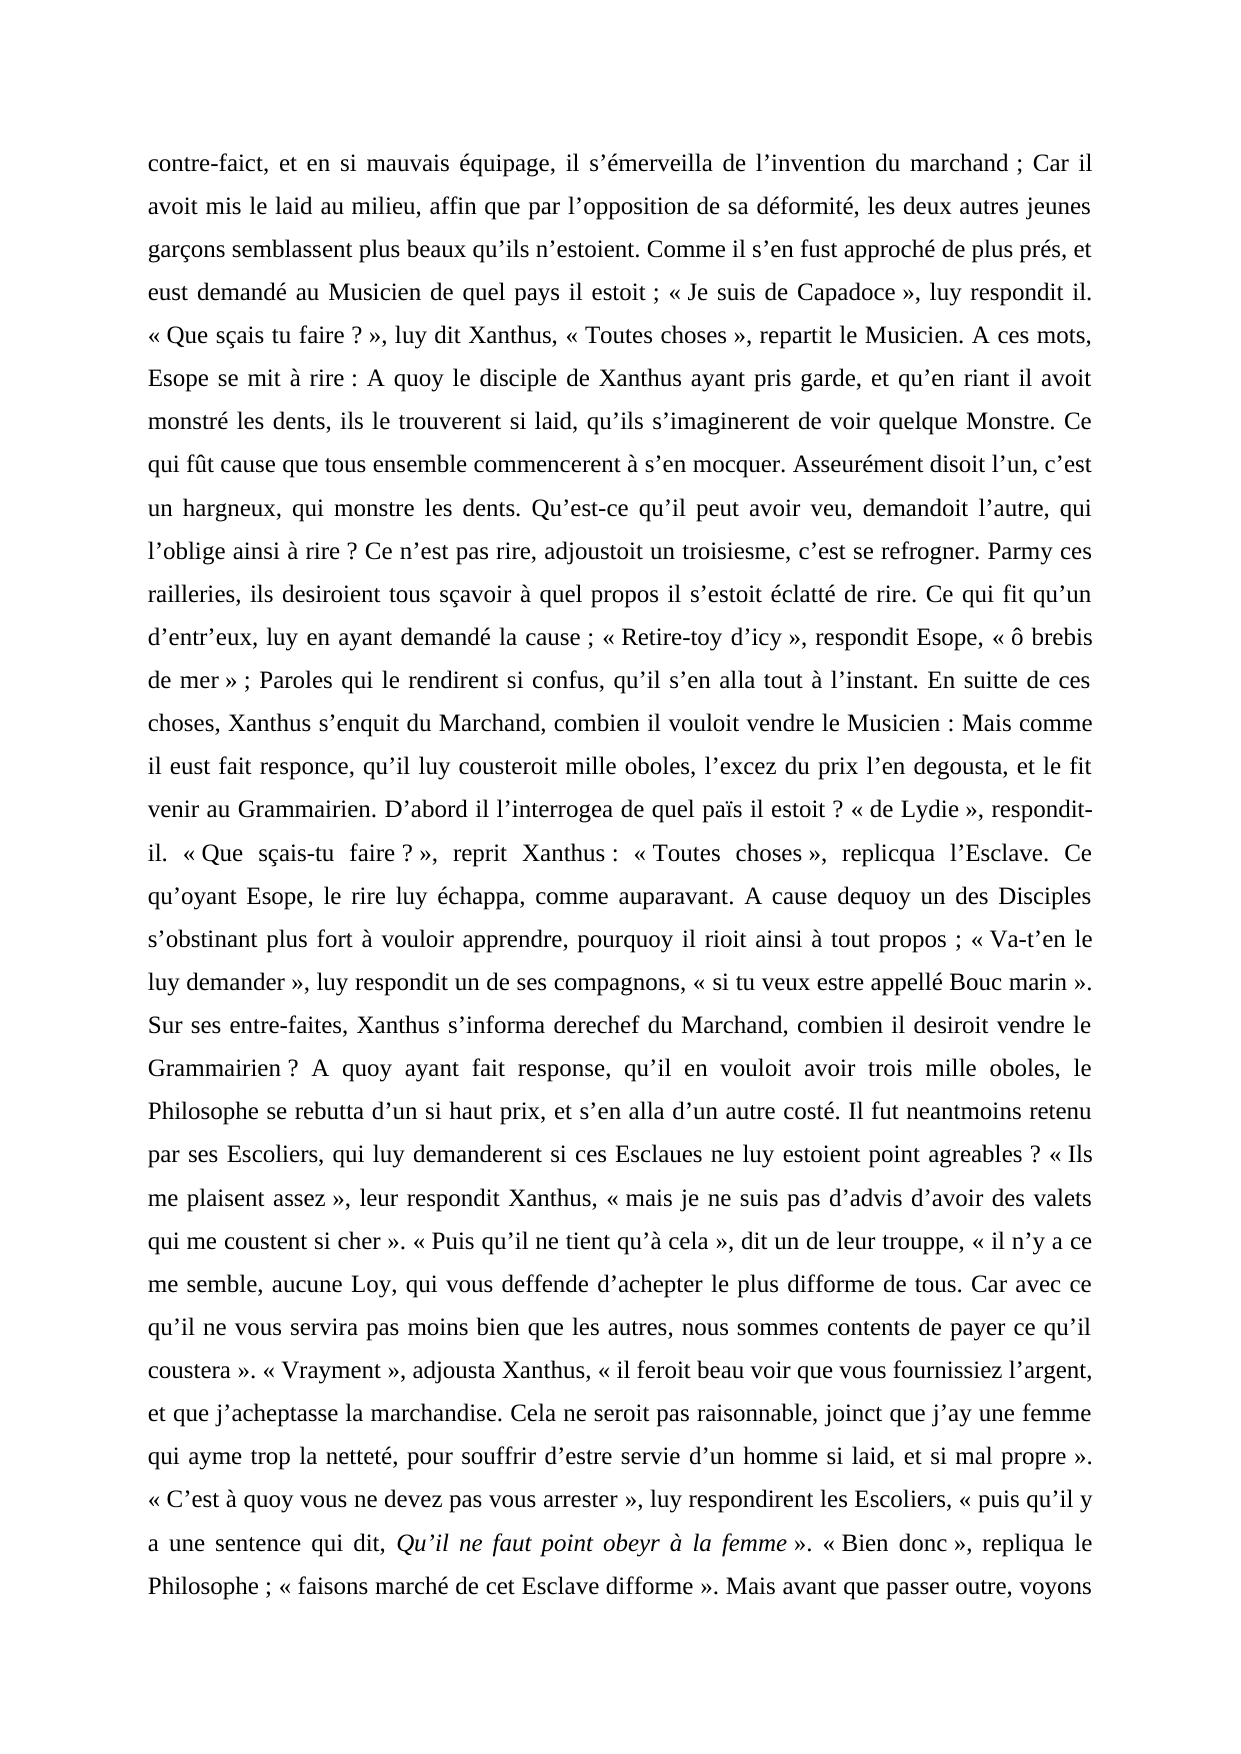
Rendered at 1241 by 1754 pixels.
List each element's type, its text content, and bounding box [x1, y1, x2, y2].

text contre-faict, et en si mauvais équipage, il s’émerveilla de l’invention du marchand ; Car il avoit mis le laid au milieu, affin que par l’opposition de sa déformité, les deux autres jeunes garçons semblassent plus beaux qu’ils n’estoient. Comme il s’en fust approché de plus prés, et eust demandé au Musicien de quel pays il estoit ; « Je suis de Capadoce », luy respondit il. « Que sçais tu faire ? », luy dit Xanthus, « Toutes choses », repartit le Musicien. A ces mots, Esope se mit à rire : A quoy le disciple de Xanthus ayant pris garde, et qu’en riant il avoit monstré les dents, ils le trouverent si laid, qu’ils s’imaginerent de voir quelque Monstre. Ce qui fût cause que tous ensemble commencerent à s’en mocquer. Asseurément disoit l’un, c’est un hargneux, qui monstre les dents. Qu’est-ce qu’il peut avoir veu, demandoit l’autre, qui l’oblige ainsi à rire ? Ce n’est pas rire, adjoustoit un troisiesme, c’est se refrogner. Parmy ces railleries, ils desiroient tous sçavoir à quel propos il s’estoit éclatté de rire. Ce qui fit qu’un d’entr’eux, luy en ayant demandé la cause ; « Retire-toy d’icy », respondit Esope, « ô brebis de mer » ; Paroles qui le rendirent si confus, qu’il s’en alla tout à l’instant. En suitte de ces choses, Xanthus s’enquit du Marchand, combien il vouloit vendre le Musicien : Mais comme il eust fait responce, qu’il luy cousteroit mille oboles, l’excez du prix l’en degousta, et le fit venir au Grammairien. D’abord il l’interrogea de quel païs il estoit ? « de Lydie », respondit-il. « Que sçais-tu faire ? », reprit Xanthus : « Toutes choses », replicqua l’Esclave. Ce qu’oyant Esope, le rire luy échappa, comme auparavant. A cause dequoy un des Disciples s’obstinant plus fort à vouloir apprendre, pourquoy il rioit ainsi à tout propos ; « Va-t’en le luy demander », luy respondit un de ses compagnons, « si tu veux estre appellé Bouc marin ». Sur ses entre-faites, Xanthus s’informa derechef du Marchand, combien il desiroit vendre le Grammairien ? A quoy ayant fait response, qu’il en vouloit avoir trois mille oboles, le Philosophe se rebutta d’un si haut prix, et s’en alla d’un autre costé. Il fut neantmoins retenu par ses Escoliers, qui luy demanderent si ces Esclaues ne luy estoient point agreables ? « Ils me plaisent assez », leur respondit Xanthus, « mais je ne suis pas d’advis d’avoir des valets qui me coustent si cher ». « Puis qu’il ne tient qu’à cela », dit un de leur trouppe, « il n’y a ce me semble, aucune Loy, qui vous deffende d’achepter le plus difforme de tous. Car avec ce qu’il ne vous servira pas moins bien que les autres, nous sommes contents de payer ce qu’il coustera ». « Vrayment », adjousta Xanthus, « il feroit beau voir que vous fournissiez l’argent, et que j’acheptasse la marchandise. Cela ne seroit pas raisonnable, joinct que j’ay une femme qui ayme trop la netteté, pour souffrir d’estre servie d’un homme si laid, et si mal propre ». « C’est à quoy vous ne devez pas vous arrester », luy respondirent les Escoliers, « puis qu’il y a une sentence qui dit, Qu’il ne faut point obeyr à la femme ». « Bien donc », repliqua le Philosophe ; « faisons marché de cet Esclave difforme ». Mais avant que passer outre, voyons [148, 148, 1093, 1599]
